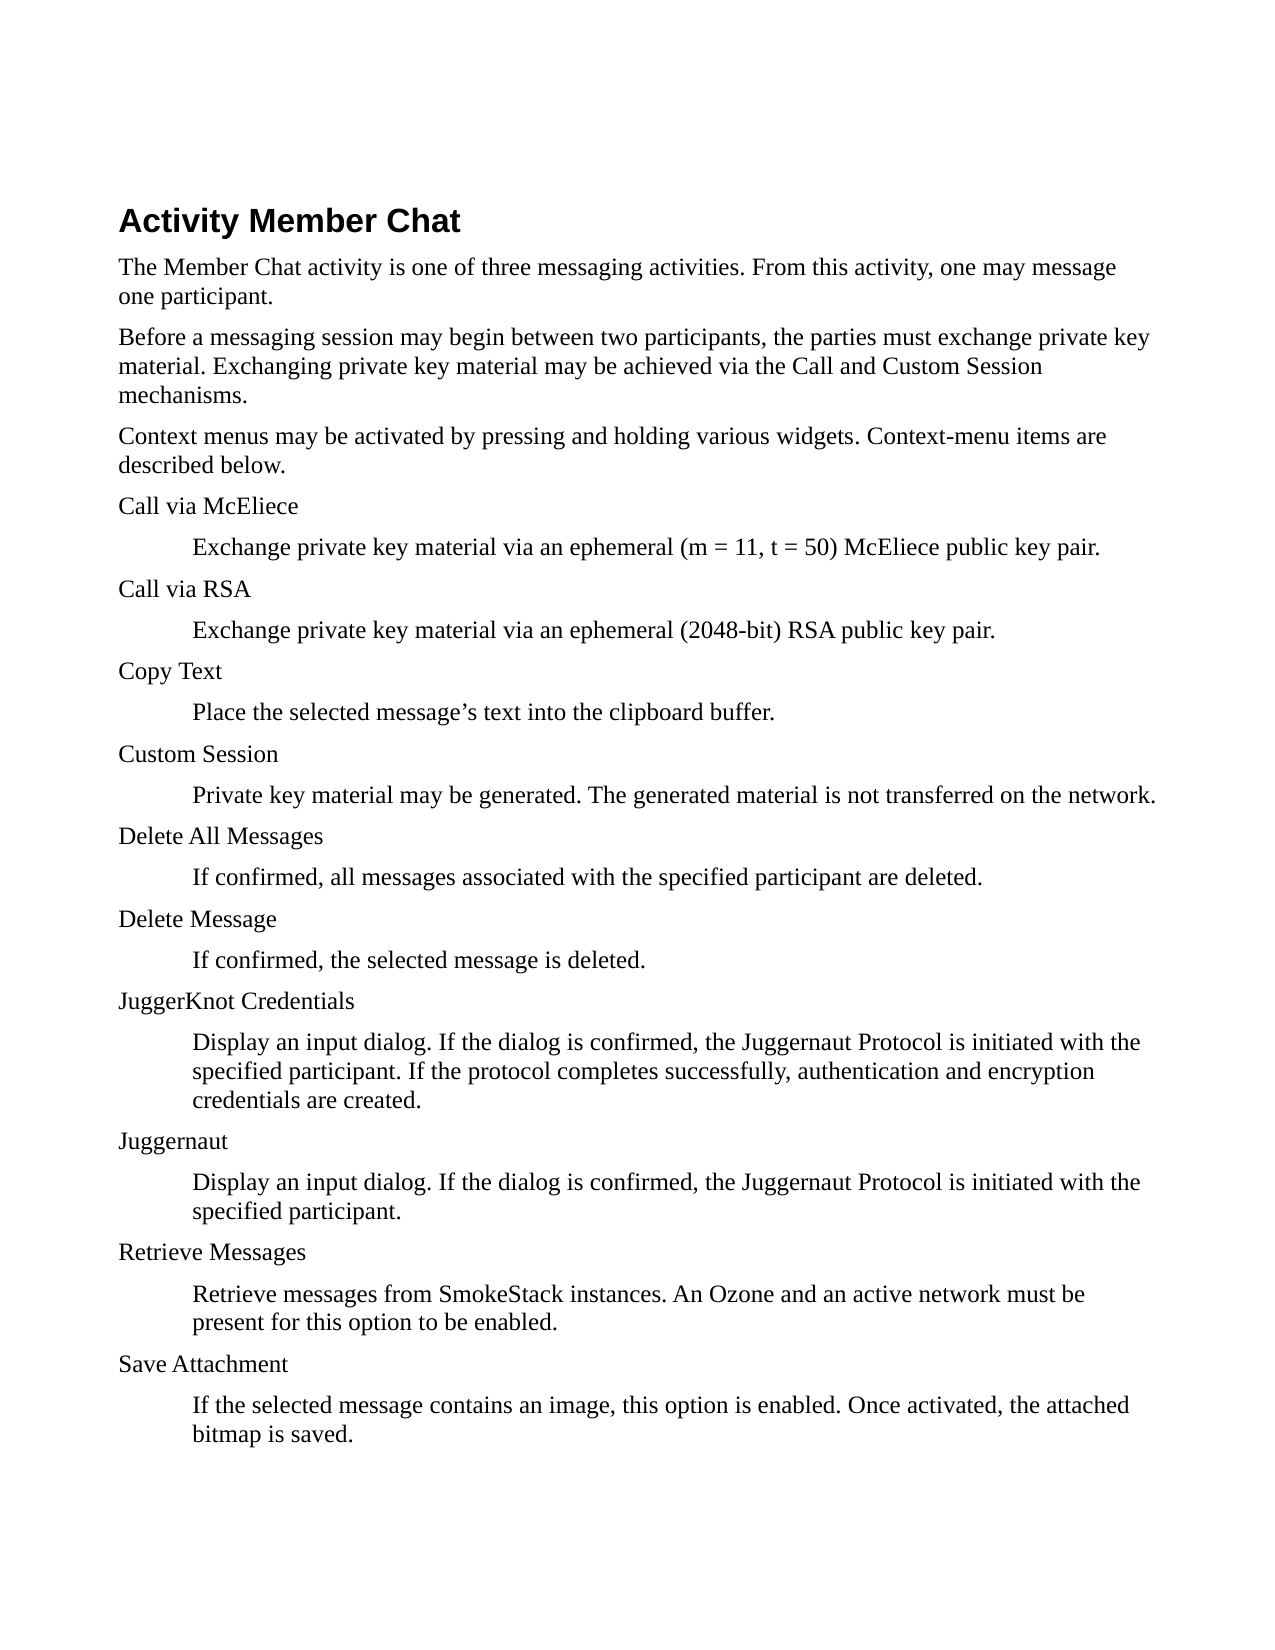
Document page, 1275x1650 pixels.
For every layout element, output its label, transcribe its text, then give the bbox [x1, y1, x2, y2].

text Delete All Messages [118, 821, 1157, 850]
text Retrieve Messages [118, 1237, 1157, 1266]
text Display an input dialog. If the dialog is confirmed, the Juggernaut Protocol is initiated with the specified participant. If the protocol completes successfully, authentication and encryption credentials are created. [192, 1027, 1157, 1114]
subtitle Activity Member Chat [118, 201, 1157, 240]
text Copy Text [118, 656, 1157, 685]
text Exchange private key material via an ephemeral (m = 11, t = 50) McEliece public key pair. [118, 532, 1157, 561]
text Display an input dialog. If the dialog is confirmed, the Juggernaut Protocol is initiated with the specified participant. [192, 1167, 1157, 1225]
text Save Attachment [118, 1349, 1157, 1377]
text Call via RSA [118, 574, 1157, 602]
text Custom Session [118, 739, 1157, 767]
text Private key material may be generated. The generated material is not transferred on the network. [192, 780, 1157, 809]
text Exchange private key material via an ephemeral (2048-bit) RSA public key pair. [118, 615, 1157, 644]
text If the selected message contains an image, this option is enabled. Once activated, the attached bitmap is saved. [118, 1390, 1157, 1447]
text JuggerKnot Credentials [118, 986, 1157, 1015]
text If confirmed, all messages associated with the specified participant are deleted. [118, 862, 1157, 891]
text If confirmed, the selected message is deleted. [192, 945, 1157, 974]
text The Member Chat activity is one of three messaging activities. From this activity, one may message one participant. [118, 252, 1157, 310]
text Place the selected message’s text into the clipboard buffer. [118, 697, 1157, 726]
text Juggernaut [118, 1126, 1157, 1155]
text Delete Message [118, 904, 1157, 932]
text Context menus may be activated by pressing and holding various widgets. Context-menu items are described below. [118, 421, 1157, 479]
text Call via McEliece [118, 491, 1157, 520]
text Retrieve messages from SmokeStack instances. An Ozone and an active network must be present for this option to be enabled. [192, 1279, 1157, 1336]
text Before a messaging session may begin between two participants, the parties must exchange private key material. Exchanging private key material may be achieved via the Call and Custom Session mechanisms. [118, 322, 1157, 409]
